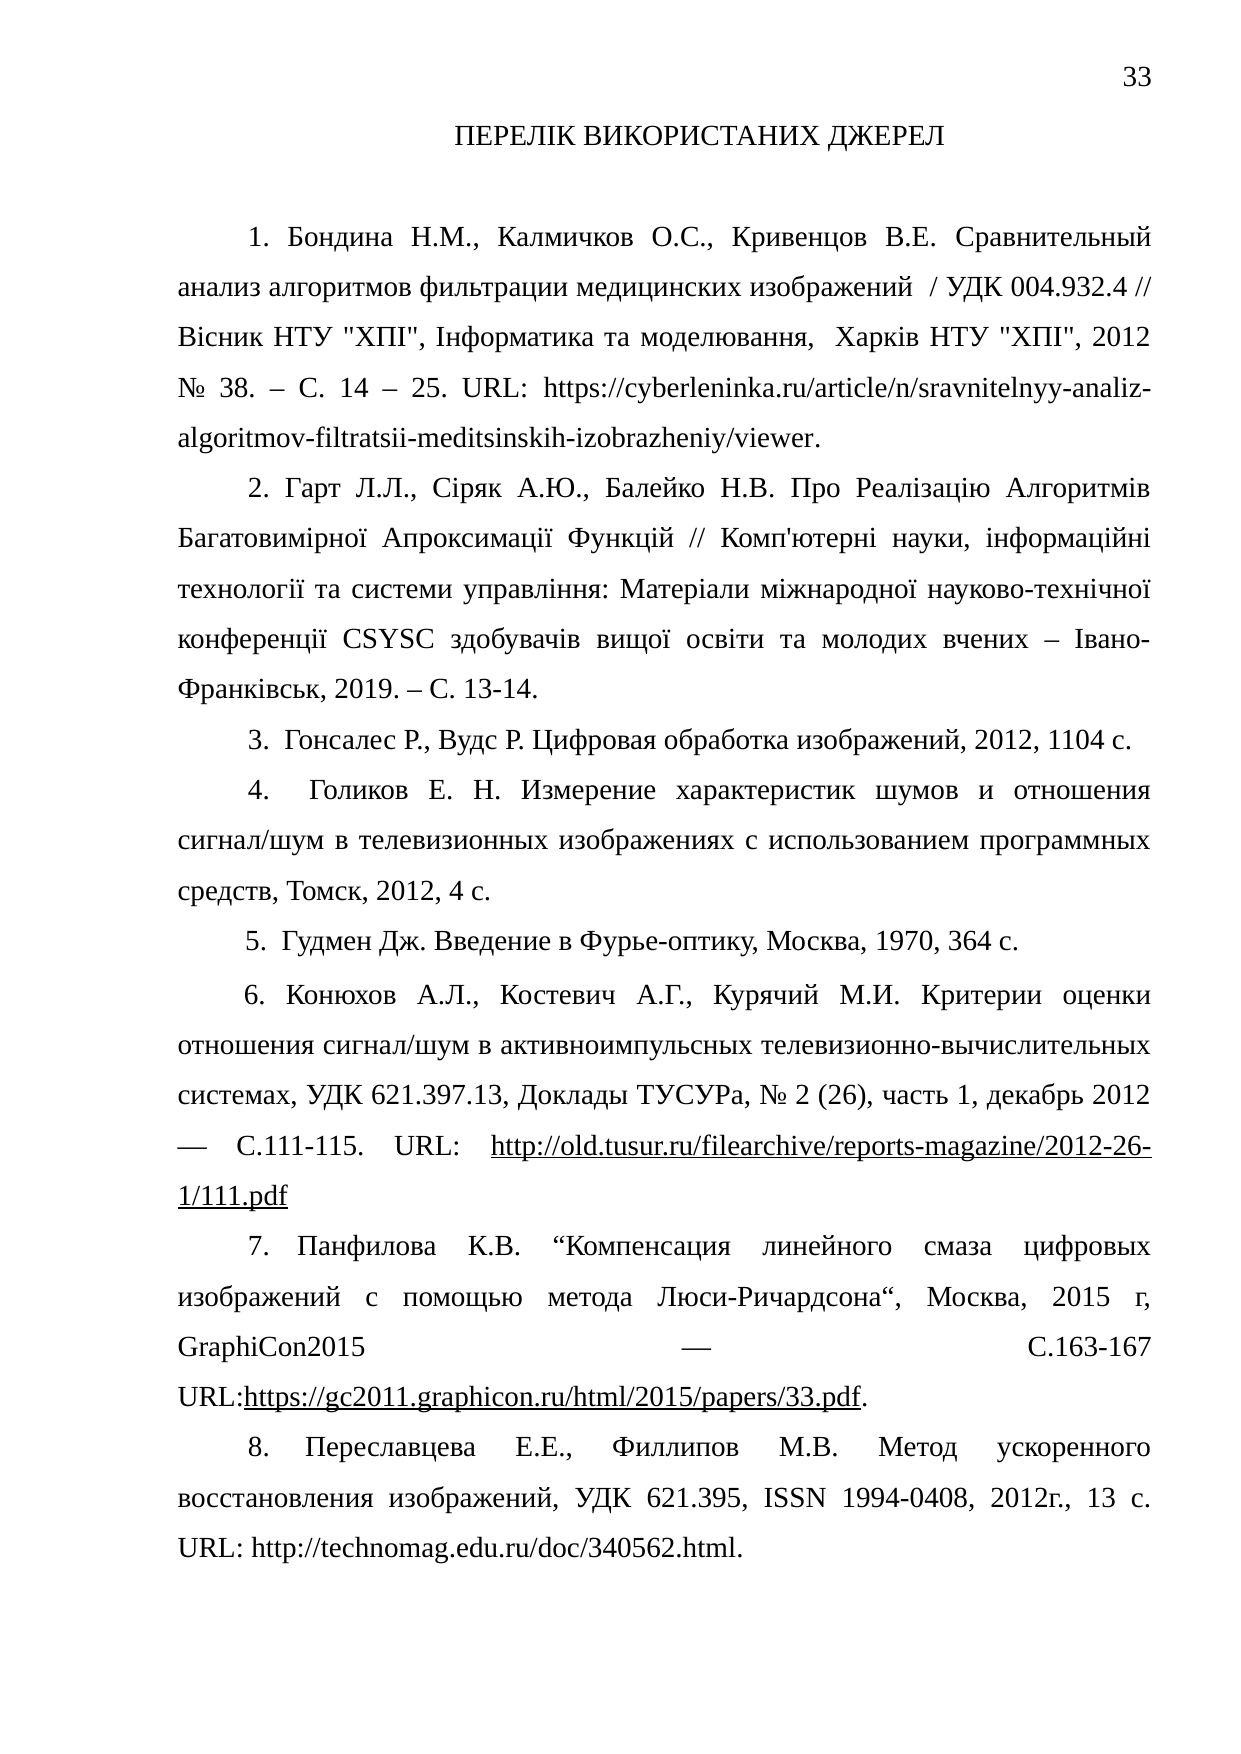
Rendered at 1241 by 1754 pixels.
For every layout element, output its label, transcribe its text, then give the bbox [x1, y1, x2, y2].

text 6. Конюхов А.Л., Костевич А.Г., Курячий М.И. Критерии оценки отношения сигнал/шум в активноимпульсных телевизионно-вычислительных системах, УДК 621.397.13, Доклады ТУСУРа, № 2 (26), часть 1, декабрь 2012 — С.111-115. URL: http://old.tusur.ru/filearchive/reports-magazine/2012-26-1/111.pdf [177, 977, 1152, 1212]
text 8. Переславцева Е.Е., Филлипов М.В. Метод ускоренного восстановления изображений, УДК 621.395, ISSN 1994-0408, 2012г., 13 с. URL: http://technomag.edu.ru/doc/340562.html. [177, 1429, 1152, 1564]
text 2. Гарт Л.Л., Сіряк А.Ю., Балейко Н.В. Про Реалізацію Алгоритмів Багатовимірної Апроксимації Функцій // Комп'ютерні науки, інформаційні технології та системи управління: Матеріали міжнародної науково-технічної конференції CSYSC здобувачів вищої освіти та молодих вчених – Івано-Франківськ, 2019. – C. 13-14. [177, 470, 1152, 705]
text 7. Панфилова К.В. “Компенсация линейного смаза цифровых изображений с помощью метода Люси-Ричардсона“, Москва, 2015 г, GraphiCon2015 — С.163-167 URL:https://gc2011.graphicon.ru/html/2015/papers/33.pdf. [177, 1228, 1152, 1413]
text 4. Голиков Е. Н. Измерение характеристик шумов и отношения сигнал/шум в телевизионных изображениях с использованием программных средств, Томск, 2012, 4 с. [177, 772, 1152, 906]
text 1. Бондина Н.М., Калмичков О.С., Кривенцов В.Е. Сравнительный анализ алгоритмов фильтрации медицинских изображений / УДК 004.932.4 // Вісник НТУ "ХПІ", Інформатика та моделювання, Харків НТУ "ХПІ", 2012 № 38. – С. 14 – 25. URL: https://cyberleninka.ru/article/n/sravnitelnyy-analiz-algoritmov-filtratsii-meditsinskih-izobrazheniy/viewer. [177, 219, 1152, 453]
text 5. Гудмен Дж. Введение в Фурье-оптику, Москва, 1970, 364 с. [230, 923, 1152, 957]
text ПЕРЕЛІК ВИКОРИСТАНИХ ДЖЕРЕЛ [177, 118, 1152, 152]
text 3. Гонсалес Р., Вудс Р. Цифровая обработка изображений, 2012, 1104 с. [177, 722, 1152, 755]
